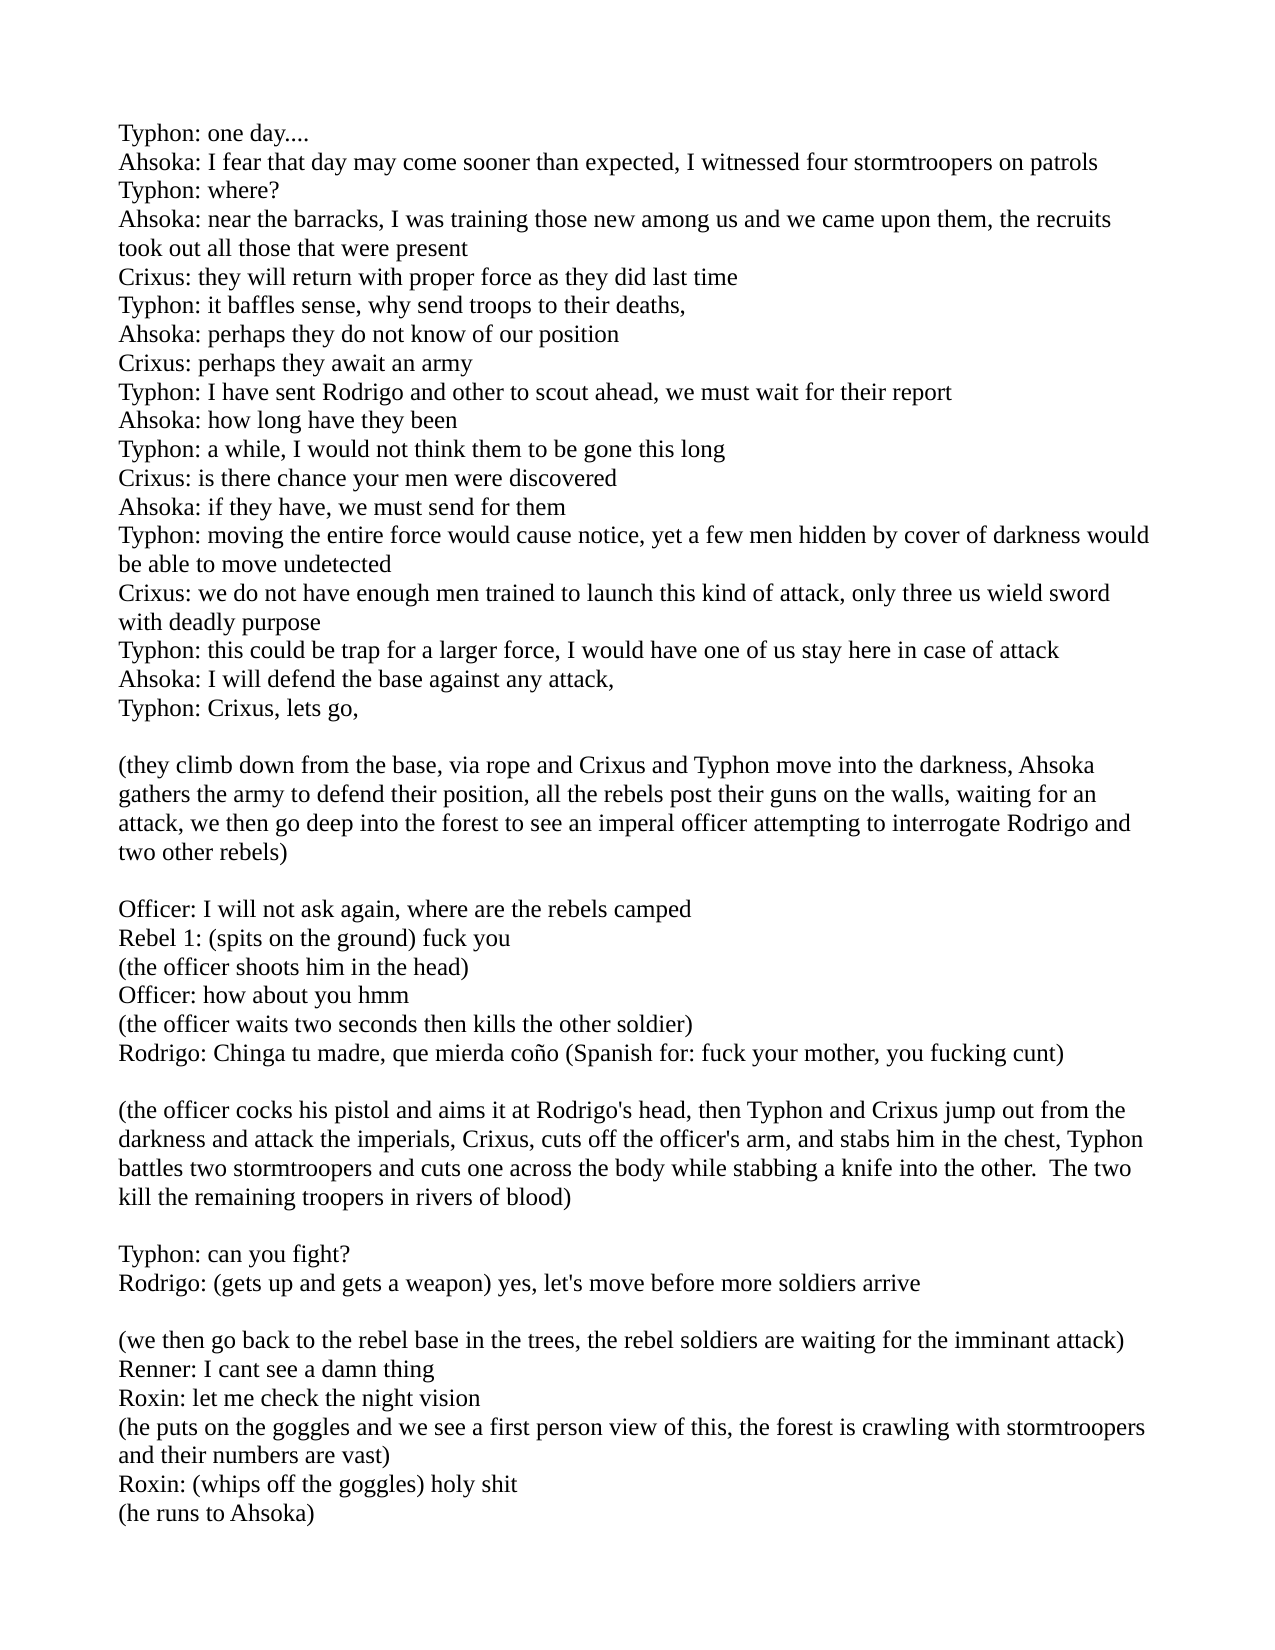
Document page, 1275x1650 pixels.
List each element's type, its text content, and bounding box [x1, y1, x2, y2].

text Crixus: perhaps they await an army [118, 348, 1157, 377]
text Ahsoka: I will defend the base against any attack, [118, 664, 1157, 693]
text Renner: I cant see a damn thing [118, 1354, 1157, 1383]
text Crixus: we do not have enough men trained to launch this kind of attack, only three us wield sword with deadly purpose [118, 578, 1157, 636]
text Typhon: moving the entire force would cause notice, yet a few men hidden by cover of darkness would be able to move undetected [118, 521, 1157, 578]
text Ahsoka: if they have, we must send for them [118, 492, 1157, 521]
text Roxin: (whips off the goggles) holy shit [118, 1469, 1157, 1498]
text Typhon: one day.... [118, 118, 1157, 147]
text Rebel 1: (spits on the ground) fuck you [118, 923, 1157, 952]
text (they climb down from the base, via rope and Crixus and Typhon move into the darkness, Ahsoka gathers the army to defend their position, all the rebels post their guns on the walls, waiting for an attack, we then go deep into the forest to see an imperal officer attempting to interrogate Rodrigo and two other rebels) [118, 751, 1157, 866]
text Typhon: can you fight? [118, 1239, 1157, 1268]
text (the officer waits two seconds then kills the other soldier) [118, 1009, 1157, 1038]
text Crixus: they will return with proper force as they did last time [118, 262, 1157, 291]
text (we then go back to the rebel base in the trees, the rebel soldiers are waiting for the imminant attack) [118, 1326, 1157, 1354]
text Ahsoka: perhaps they do not know of our position [118, 319, 1157, 348]
text Crixus: is there chance your men were discovered [118, 463, 1157, 492]
text Rodrigo: (gets up and gets a weapon) yes, let's move before more soldiers arrive [118, 1268, 1157, 1297]
text Typhon: this could be trap for a larger force, I would have one of us stay here in case of attack [118, 636, 1157, 664]
text Roxin: let me check the night vision [118, 1383, 1157, 1412]
text Typhon: Crixus, lets go, [118, 693, 1157, 722]
text Typhon: I have sent Rodrigo and other to scout ahead, we must wait for their report [118, 377, 1157, 406]
text Ahsoka: I fear that day may come sooner than expected, I witnessed four stormtroopers on patrols [118, 147, 1157, 176]
text (he runs to Ahsoka) [118, 1498, 1157, 1527]
text Ahsoka: near the barracks, I was training those new among us and we came upon them, the recruits took out all those that were present [118, 204, 1157, 262]
text Officer: how about you hmm [118, 981, 1157, 1009]
text Typhon: it baffles sense, why send troops to their deaths, [118, 291, 1157, 319]
text (he puts on the goggles and we see a first person view of this, the forest is crawling with stormtroopers and their numbers are vast) [118, 1412, 1157, 1469]
text (the officer shoots him in the head) [118, 952, 1157, 981]
text Typhon: where? [118, 176, 1157, 204]
text Officer: I will not ask again, where are the rebels camped [118, 894, 1157, 923]
text Ahsoka: how long have they been [118, 406, 1157, 434]
text Rodrigo: Chinga tu madre, que mierda coño (Spanish for: fuck your mother, you fucking cunt) [118, 1038, 1157, 1067]
text (the officer cocks his pistol and aims it at Rodrigo's head, then Typhon and Crixus jump out from the darkness and attack the imperials, Crixus, cuts off the officer's arm, and stabs him in the chest, Typhon battles two stormtroopers and cuts one across the body while stabbing a knife into the other. The two kill the remaining troopers in rivers of blood) [118, 1096, 1157, 1211]
text Typhon: a while, I would not think them to be gone this long [118, 434, 1157, 463]
